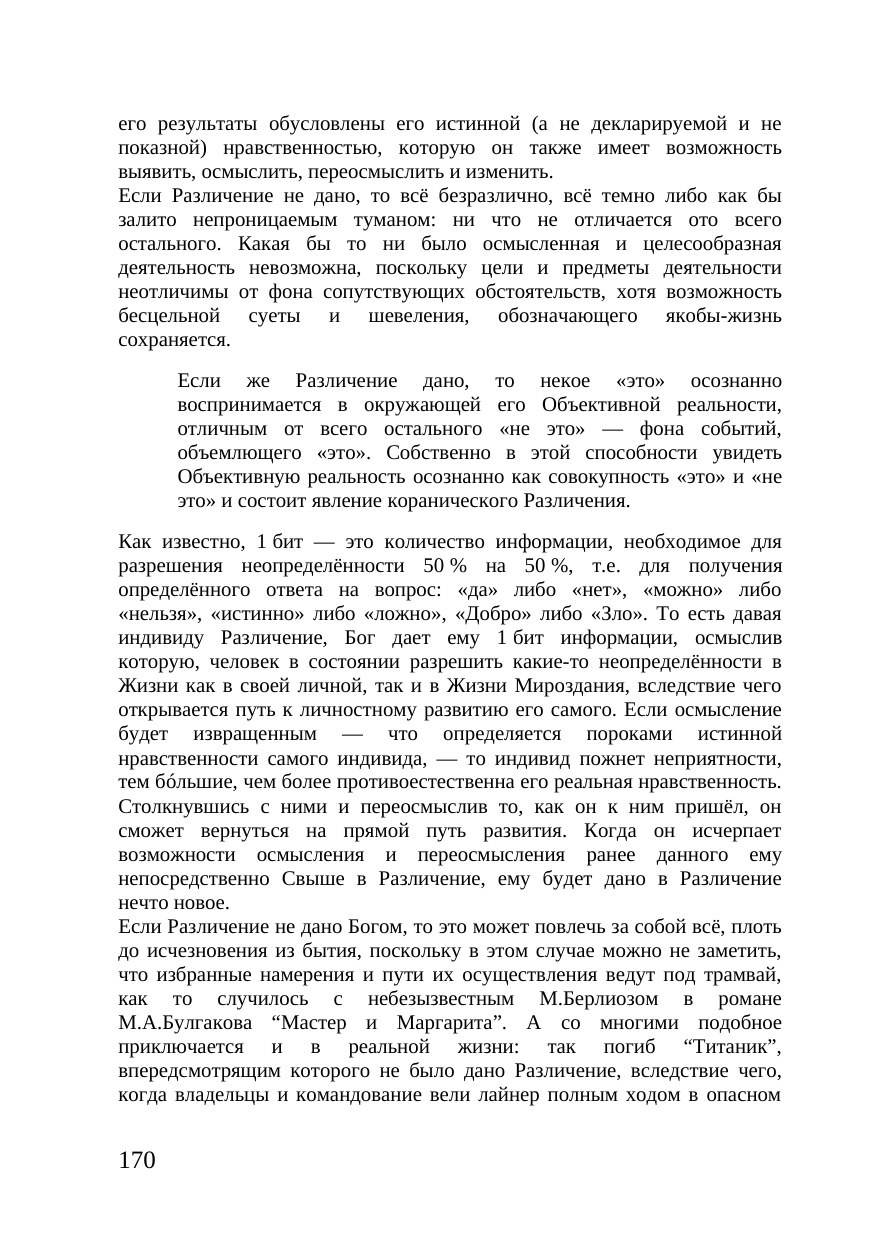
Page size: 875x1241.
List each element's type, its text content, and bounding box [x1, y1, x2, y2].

text Если Различение не дано, то всё безразлично, всё темно либо как бы залито непроницаемым туманом: ни что не отличается ото всего остального. Какая бы то ни было осмысленная и целесообразная деятельность невозможна, поскольку цели и предметы деятельности неотличимы от фона сопутствующих обстоятельств, хотя возможность бесцельной суеты и шевеления, обозначающего якобы-жизнь сохраняется. [118, 183, 783, 351]
text Если же Различение дано, то некое «это» осознанно воспринимается в окружающей его Объективной реальности, отличным от всего остального «не это» — фона событий, объемлющего «это». Собственно в этой способности увидеть Объективную реальность осознанно как совокупность «это» и «не это» и состоит явление коранического Различения. [177, 368, 783, 512]
text Если Различение не дано Богом, то это может повлечь за собой всё, плоть до исчезновения из бытия, поскольку в этом случае можно не заметить, что избранные намерения и пути их осуществления ведут под трамвай, как то случилось с небезызвестным М.Берлиозом в романе М.А.Булгакова “Мастер и Маргарита”. А со многими подобное приключается и в реальной жизни: так погиб “Титаник”, впередсмотрящим которого не было дано Различение, вследствие чего, когда владельцы и командование вели лайнер полным ходом в опасном [118, 914, 783, 1106]
text его результаты обусловлены его истинной (а не декларируемой и не показной) нравственностью, которую он также имеет возможность выявить, осмыслить, переосмыслить и изменить. [118, 111, 783, 183]
text Как известно, 1 бит — это количество информации, необходимое для разрешения неопределённости 50 % на 50 %, т.е. для получения определённого ответа на вопрос: «да» либо «нет», «можно» либо «нельзя», «истинно» либо «ложно», «Добро» либо «Зло». То есть давая индивиду Различение, Бог дает ему 1 бит информации, осмыслив которую, человек в состоянии разрешить какие-то неопределённости в Жизни как в своей личной, так и в Жизни Мироздания, вследствие чего открывается путь к личностному развитию его самого. Если осмысление будет извращенным — что определяется пороками истинной нравственности самого индивида, — то индивид пожнет неприятности, тем бóльшие, чем более противоестественна его реальная нравственность. Столкнувшись с ними и переосмыслив то, как он к ним пришёл, он сможет вернуться на прямой путь развития. Когда он исчерпает возможности осмысления и переосмысления ранее данного ему непосредственно Свыше в Различение, ему будет дано в Различение нечто новое. [118, 529, 783, 914]
